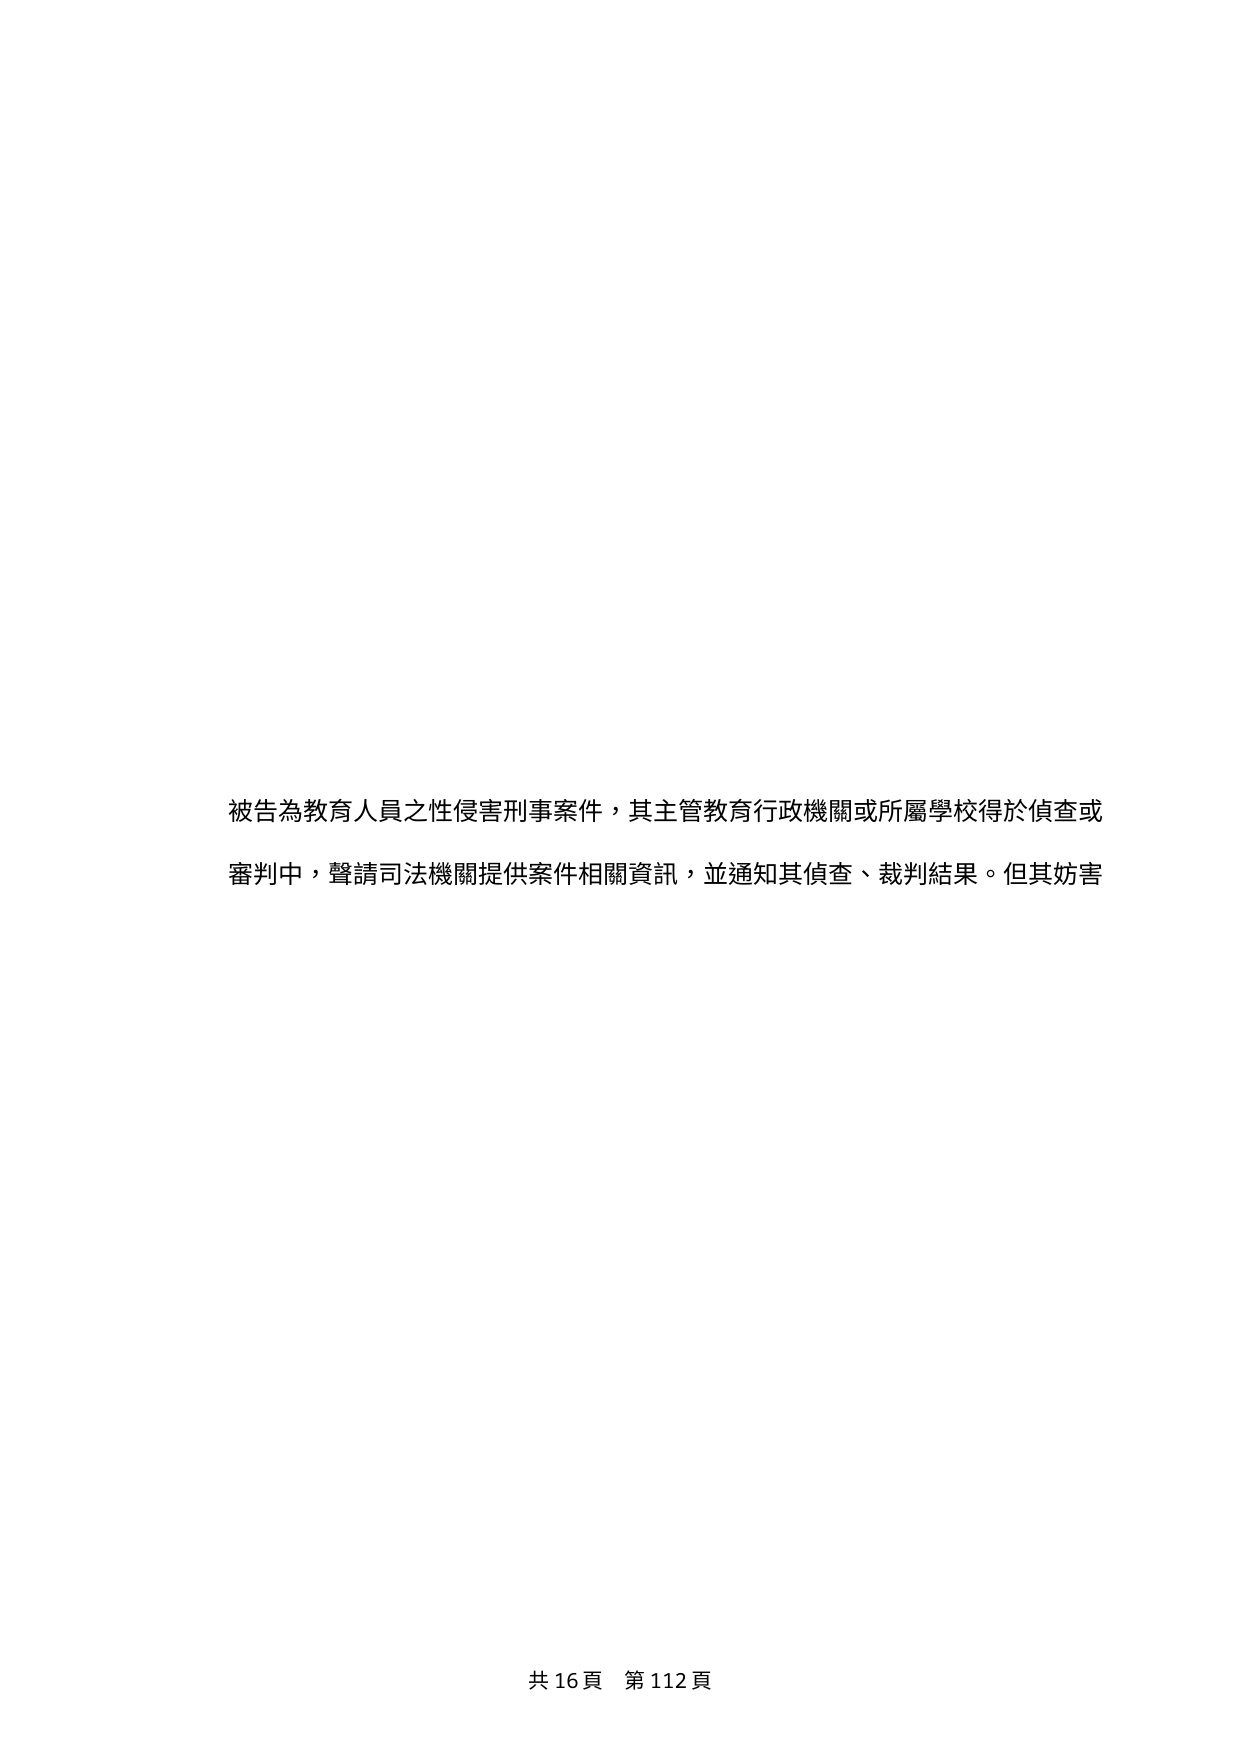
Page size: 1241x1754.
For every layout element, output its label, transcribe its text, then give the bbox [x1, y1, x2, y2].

text 被告為教育人員之性侵害刑事案件，其主管教育行政機關或所屬學校得於偵查或審判中，聲請司法機關提供案件相關資訊，並通知其偵查、裁判結果。但其妨害 [229, 768, 1122, 893]
